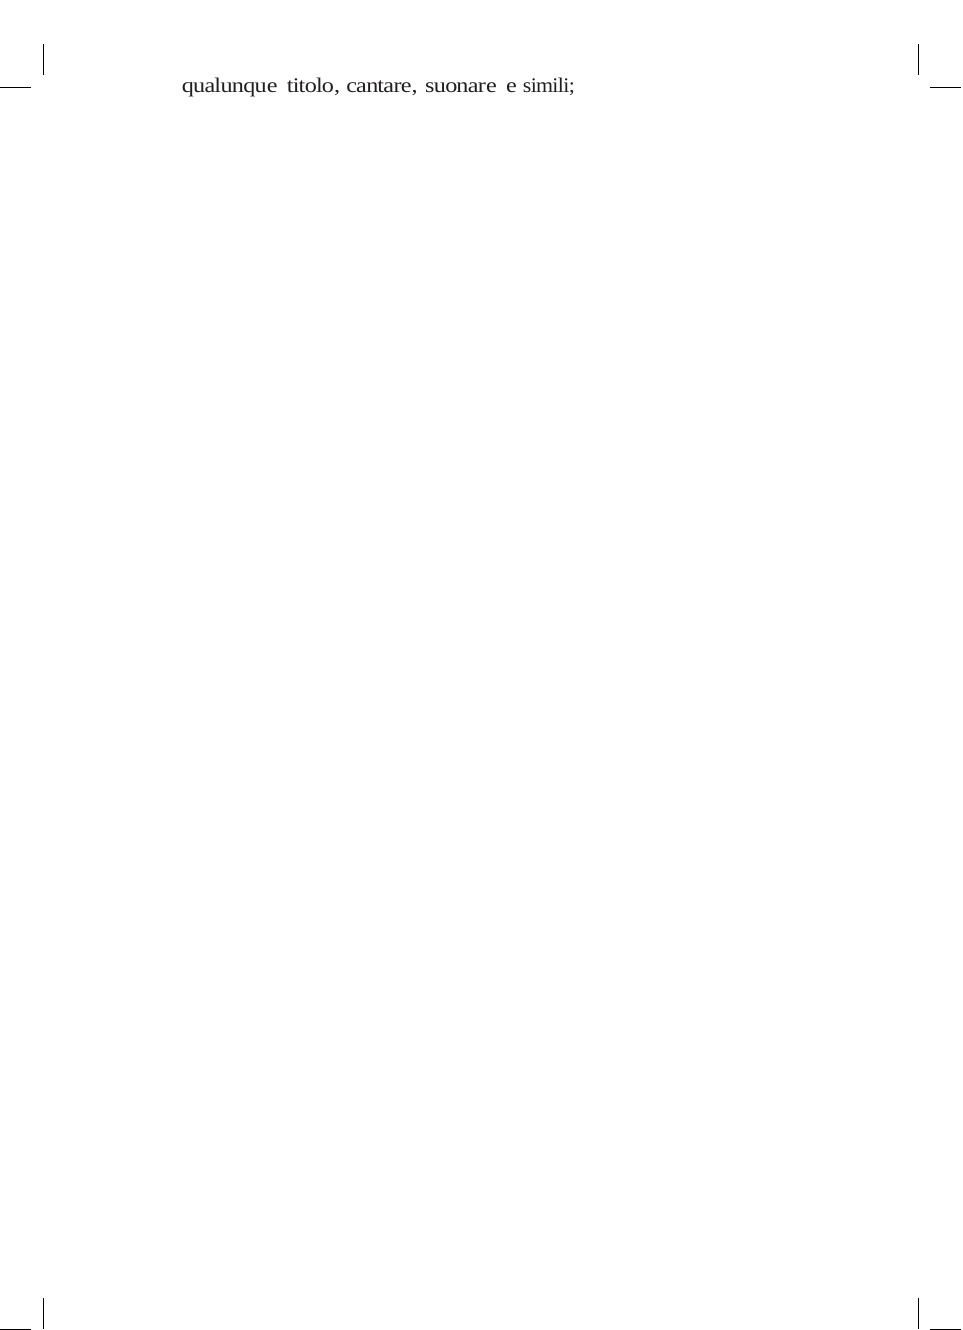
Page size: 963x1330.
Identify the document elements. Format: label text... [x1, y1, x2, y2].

text 51 [0, 158, 890, 182]
text qualunque titolo, cantare, suonare e simili; [144, 73, 848, 97]
